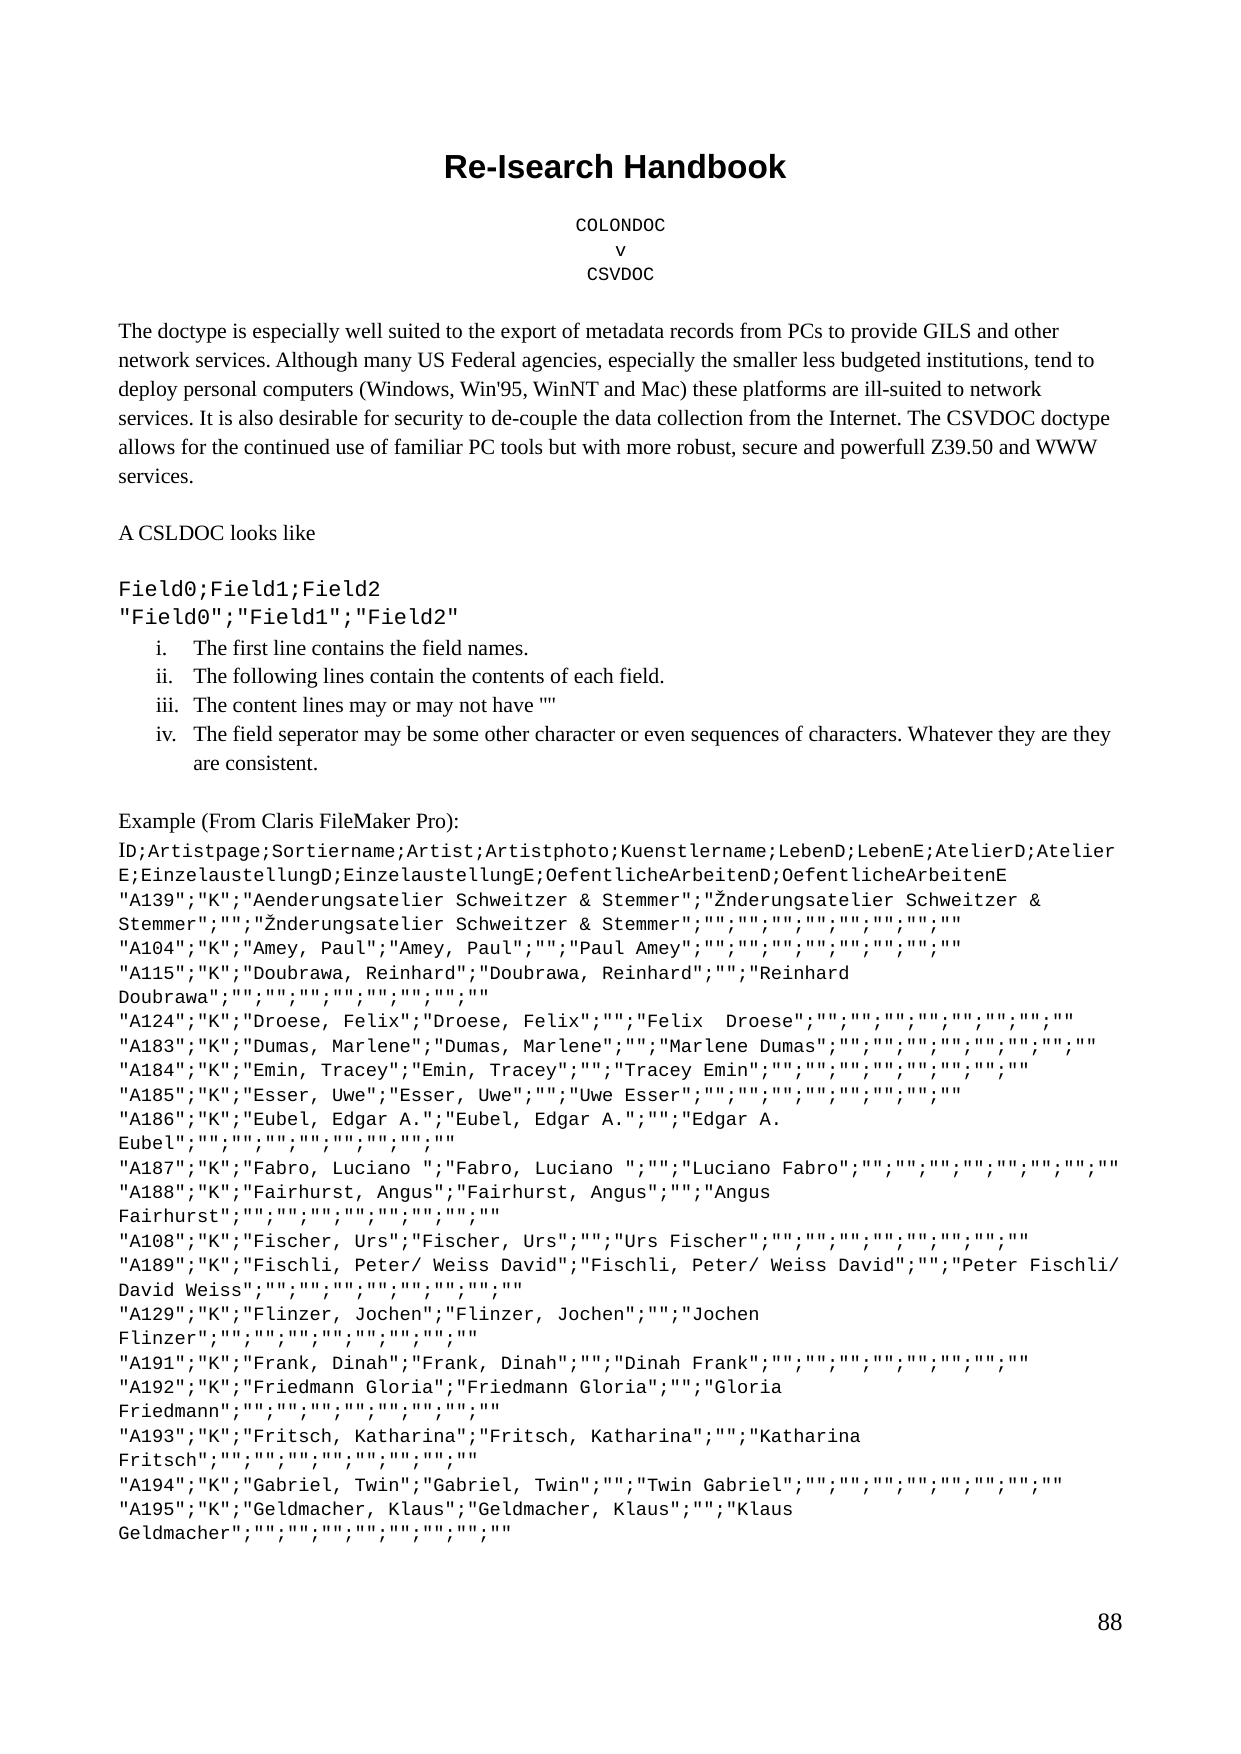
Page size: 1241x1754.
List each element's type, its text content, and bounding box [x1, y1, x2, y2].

text "A192";"K";"Friedmann Gloria";"Friedmann Gloria";"";"Gloria Friedmann";"";"";"";"";"";"";"";"" [118, 1378, 1122, 1423]
text "A124";"K";"Droese, Felix";"Droese, Felix";"";"Felix Droese";"";"";"";"";"";"";"";"" [118, 1012, 1122, 1033]
text "A115";"K";"Doubrawa, Reinhard";"Doubrawa, Reinhard";"";"Reinhard Doubrawa";"";"";"";"";"";"";"";"" [118, 963, 1122, 1009]
text "A191";"K";"Frank, Dinah";"Frank, Dinah";"";"Dinah Frank";"";"";"";"";"";"";"";"" [118, 1353, 1122, 1375]
text "A193";"K";"Fritsch, Katharina";"Fritsch, Katharina";"";"Katharina Fritsch";"";"";"";"";"";"";"";"" [118, 1427, 1122, 1472]
list The following lines contain the contents of each field. [156, 663, 1122, 689]
text Field0;Field1;Field2 [118, 578, 1122, 602]
text A CSLDOC looks like [118, 520, 1122, 545]
text "A104";"K";"Amey, Paul";"Amey, Paul";"";"Paul Amey";"";"";"";"";"";"";"";"" [118, 939, 1122, 960]
text "A187";"K";"Fabro, Luciano ";"Fabro, Luciano ";"";"Luciano Fabro";"";"";"";"";"";"";"";"" [118, 1158, 1122, 1180]
text CSVDOC [118, 265, 1122, 286]
list The field seperator may be some other character or even sequences of characters. Whatever they are they are consistent. [156, 721, 1122, 776]
text "A184";"K";"Emin, Tracey";"Emin, Tracey";"";"Tracey Emin";"";"";"";"";"";"";"";"" [118, 1061, 1122, 1082]
text "A186";"K";"Eubel, Edgar A.";"Eubel, Edgar A.";"";"Edgar A. Eubel";"";"";"";"";"";"";"";"" [118, 1110, 1122, 1155]
text The doctype is especially well suited to the export of metadata records from PCs to provide GILS and other network services. Although many US Federal agencies, especially the smaller less budgeted institutions, tend to deploy personal computers (Windows, Win'95, WinNT and Mac) these platforms are ill-suited to network services. It is also desirable for security to de-couple the data collection from the Internet. The CSVDOC doctype allows for the continued use of familiar PC tools but with more robust, secure and powerfull Z39.50 and WWW services. [118, 318, 1122, 488]
text "A188";"K";"Fairhurst, Angus";"Fairhurst, Angus";"";"Angus Fairhurst";"";"";"";"";"";"";"";"" [118, 1183, 1122, 1228]
text "A194";"K";"Gabriel, Twin";"Gabriel, Twin";"";"Twin Gabriel";"";"";"";"";"";"";"";"" [118, 1475, 1122, 1497]
list The first line contains the field names. [156, 634, 1122, 660]
text ID;Artistpage;Sortiername;Artist;Artistphoto;Kuenstlername;LebenD;LebenE;AtelierD;AtelierE;EinzelaustellungD;EinzelaustellungE;OefentlicheArbeitenD;OefentlicheArbeitenE [118, 837, 1122, 887]
text "A129";"K";"Flinzer, Jochen";"Flinzer, Jochen";"";"Jochen Flinzer";"";"";"";"";"";"";"";"" [118, 1305, 1122, 1350]
text v [118, 241, 1122, 262]
text "A108";"K";"Fischer, Urs";"Fischer, Urs";"";"Urs Fischer";"";"";"";"";"";"";"";"" [118, 1232, 1122, 1253]
text "A139";"K";"Aenderungsatelier Schweitzer & Stemmer";"Žnderungsatelier Schweitzer & Stemmer";"";"Žnderungsatelier Schweitzer & Stemmer";"";"";"";"";"";"";"";"" [118, 890, 1122, 936]
text "A185";"K";"Esser, Uwe";"Esser, Uwe";"";"Uwe Esser";"";"";"";"";"";"";"";"" [118, 1085, 1122, 1107]
text "Field0";"Field1";"Field2" [118, 606, 1122, 631]
text "A189";"K";"Fischli, Peter/ Weiss David";"Fischli, Peter/ Weiss David";"";"Peter Fischli/ David Weiss";"";"";"";"";"";"";"";"" [118, 1256, 1122, 1302]
text Example (From Claris FileMaker Pro): [118, 808, 1122, 833]
text "A183";"K";"Dumas, Marlene";"Dumas, Marlene";"";"Marlene Dumas";"";"";"";"";"";"";"";"" [118, 1037, 1122, 1058]
text "A195";"K";"Geldmacher, Klaus";"Geldmacher, Klaus";"";"Klaus Geldmacher";"";"";"";"";"";"";"";"" [118, 1500, 1122, 1545]
list The content lines may or may not have '"' [156, 692, 1122, 718]
text COLONDOC [118, 216, 1122, 237]
